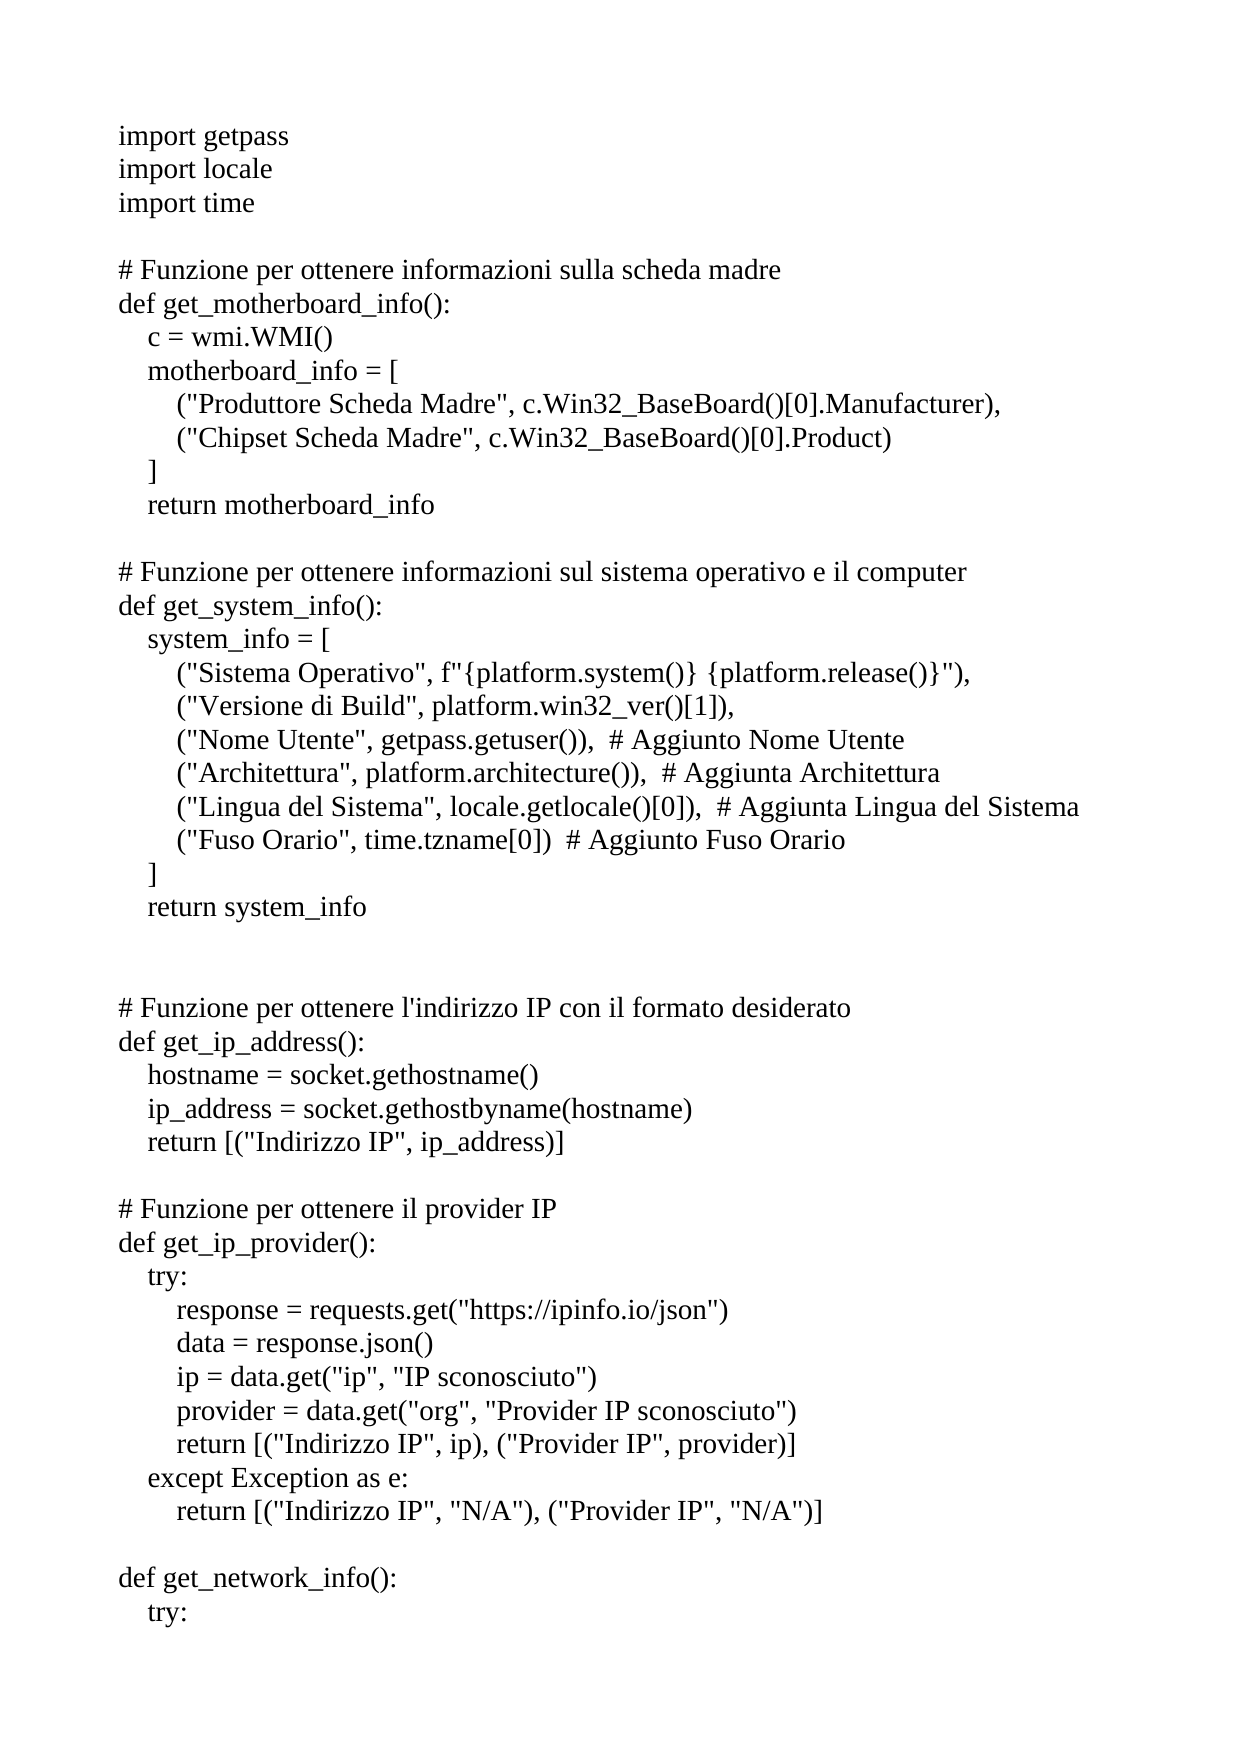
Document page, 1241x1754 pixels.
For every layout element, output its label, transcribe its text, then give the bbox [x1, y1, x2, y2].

text c = wmi.WMI() [118, 319, 1122, 353]
text ("Versione di Build", platform.win32_ver()[1]), [118, 688, 1122, 722]
text ("Chipset Scheda Madre", c.Win32_BaseBoard()[0].Product) [118, 420, 1122, 453]
text ("Lingua del Sistema", locale.getlocale()[0]), # Aggiunta Lingua del Sistema [118, 789, 1122, 822]
text ip_address = socket.gethostbyname(hostname) [118, 1091, 1122, 1124]
text # Funzione per ottenere il provider IP [118, 1191, 1122, 1225]
text return [("Indirizzo IP", "N/A"), ("Provider IP", "N/A")] [118, 1493, 1122, 1527]
text # Funzione per ottenere l'indirizzo IP con il formato desiderato [118, 990, 1122, 1024]
text ] [118, 856, 1122, 889]
text except Exception as e: [118, 1460, 1122, 1493]
text return system_info [118, 889, 1122, 923]
text import locale [118, 152, 1122, 185]
text def get_ip_address(): [118, 1024, 1122, 1057]
text ("Nome Utente", getpass.getuser()), # Aggiunto Nome Utente [118, 722, 1122, 755]
text return motherboard_info [118, 487, 1122, 521]
text ("Architettura", platform.architecture()), # Aggiunta Architettura [118, 755, 1122, 789]
text return [("Indirizzo IP", ip), ("Provider IP", provider)] [118, 1426, 1122, 1460]
text ("Fuso Orario", time.tzname[0]) # Aggiunto Fuso Orario [118, 822, 1122, 856]
text provider = data.get("org", "Provider IP sconosciuto") [118, 1393, 1122, 1426]
text def get_motherboard_info(): [118, 286, 1122, 319]
text def get_system_info(): [118, 588, 1122, 621]
text response = requests.get("https://ipinfo.io/json") [118, 1292, 1122, 1326]
text import time [118, 185, 1122, 219]
text import getpass [118, 118, 1122, 152]
text ] [118, 453, 1122, 487]
text data = response.json() [118, 1326, 1122, 1359]
text hostname = socket.gethostname() [118, 1057, 1122, 1091]
text ("Produttore Scheda Madre", c.Win32_BaseBoard()[0].Manufacturer), [118, 386, 1122, 420]
text system_info = [ [118, 621, 1122, 655]
text ip = data.get("ip", "IP sconosciuto") [118, 1359, 1122, 1393]
text def get_ip_provider(): [118, 1225, 1122, 1258]
text return [("Indirizzo IP", ip_address)] [118, 1124, 1122, 1158]
text # Funzione per ottenere informazioni sul sistema operativo e il computer [118, 554, 1122, 588]
text def get_network_info(): [118, 1560, 1122, 1594]
text motherboard_info = [ [118, 353, 1122, 386]
text try: [118, 1594, 1122, 1627]
text ("Sistema Operativo", f"{platform.system()} {platform.release()}"), [118, 655, 1122, 688]
text # Funzione per ottenere informazioni sulla scheda madre [118, 252, 1122, 286]
text try: [118, 1258, 1122, 1292]
